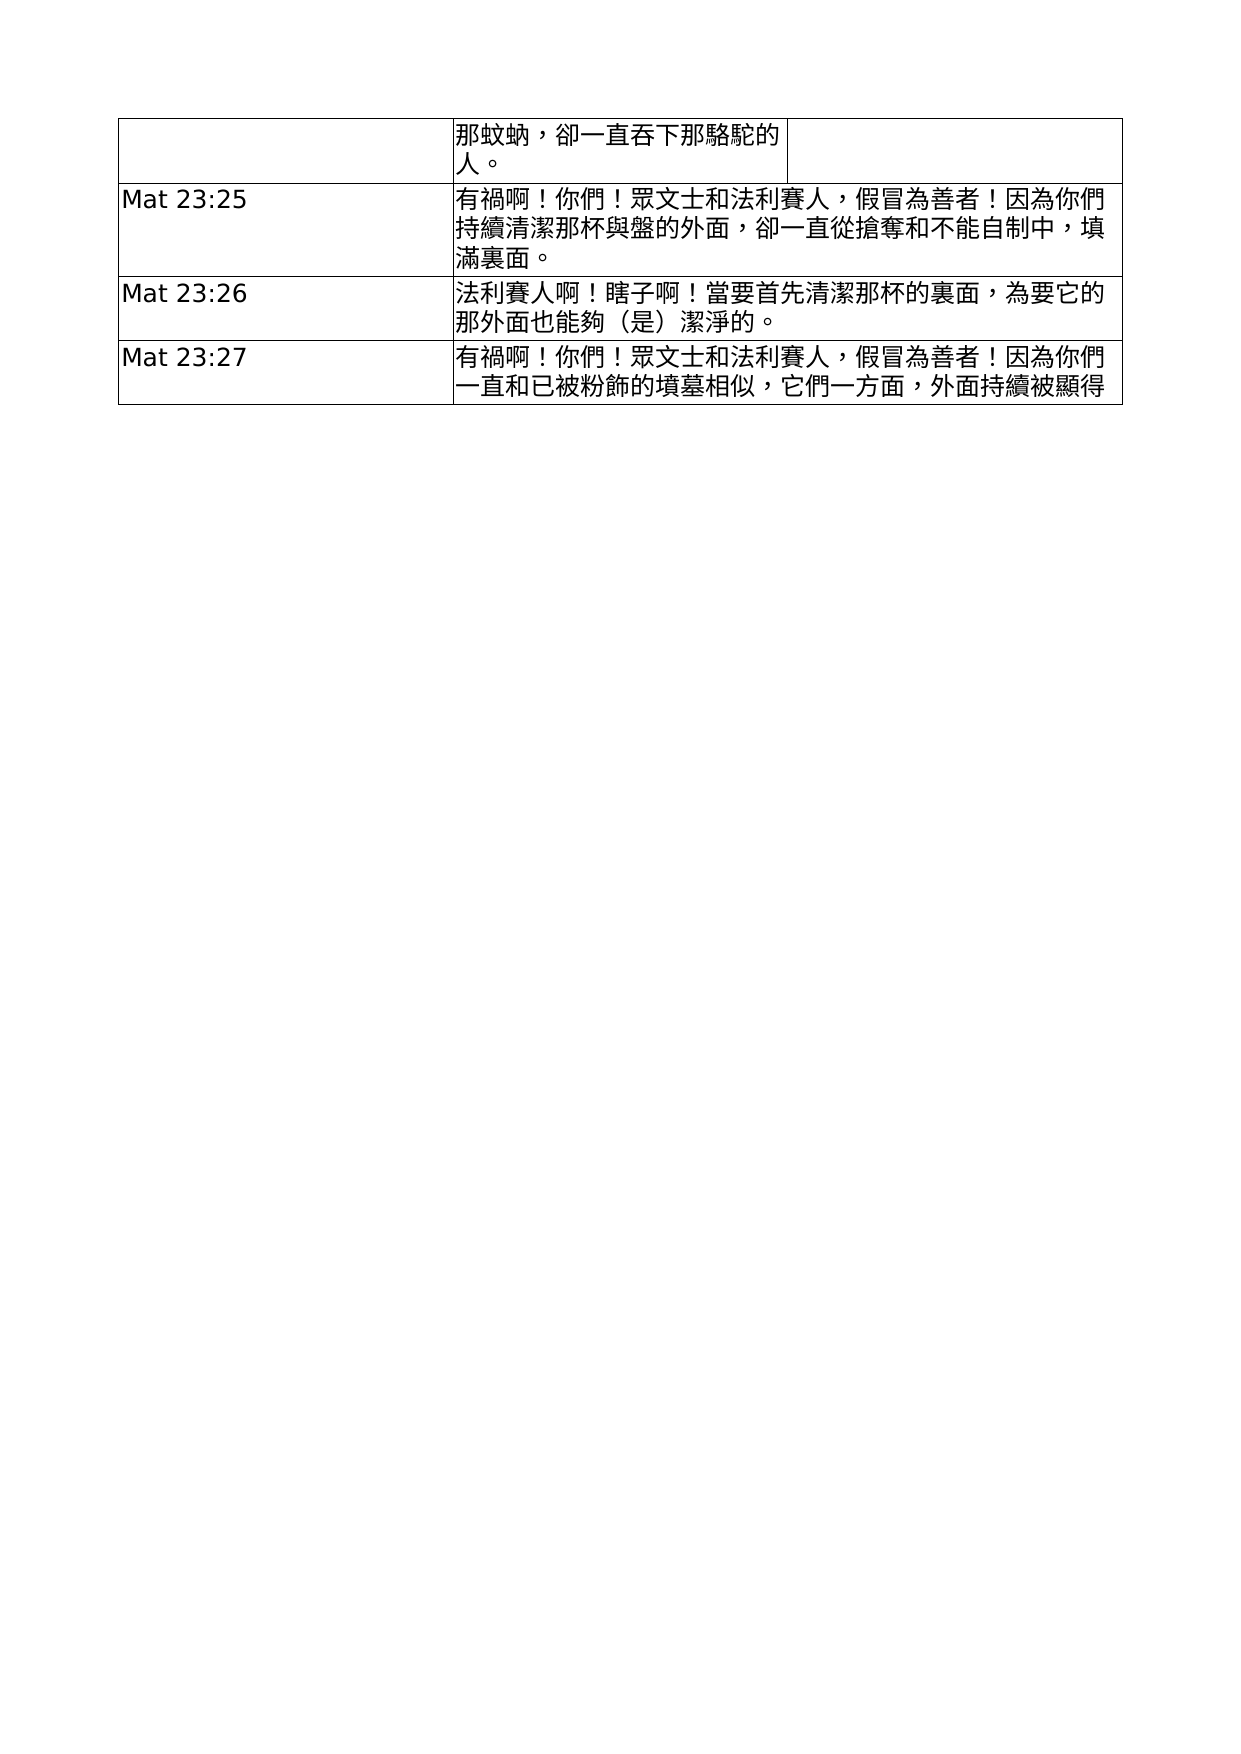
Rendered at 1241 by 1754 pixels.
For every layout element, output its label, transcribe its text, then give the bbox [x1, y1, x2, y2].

table_cell Mat 23:26 [119, 277, 453, 340]
table_cell 有禍啊！你們！眾文士和法利賽人，假冒為善者！因為你們一直和已被粉飾的墳墓相似，它們一方面，外面持續被顯得 [454, 341, 1122, 404]
table_cell 有禍啊！你們！眾文士和法利賽人，假冒為善者！因為你們持續清潔那杯與盤的外面，卻一直從搶奪和不能自制中，填滿裏面。 [454, 184, 1122, 276]
table_cell 法利賽人啊！瞎子啊！當要首先清潔那杯的裏面，為要它的那外面也能夠（是）潔淨的。 [454, 277, 1122, 340]
table_cell Mat 23:27 [119, 341, 453, 404]
table_cell Mat 23:25 [119, 184, 453, 276]
table_cell [119, 119, 453, 182]
table_cell 那蚊蚋，卻一直吞下那駱駝的人。 [454, 119, 787, 182]
table_cell [788, 119, 1122, 182]
